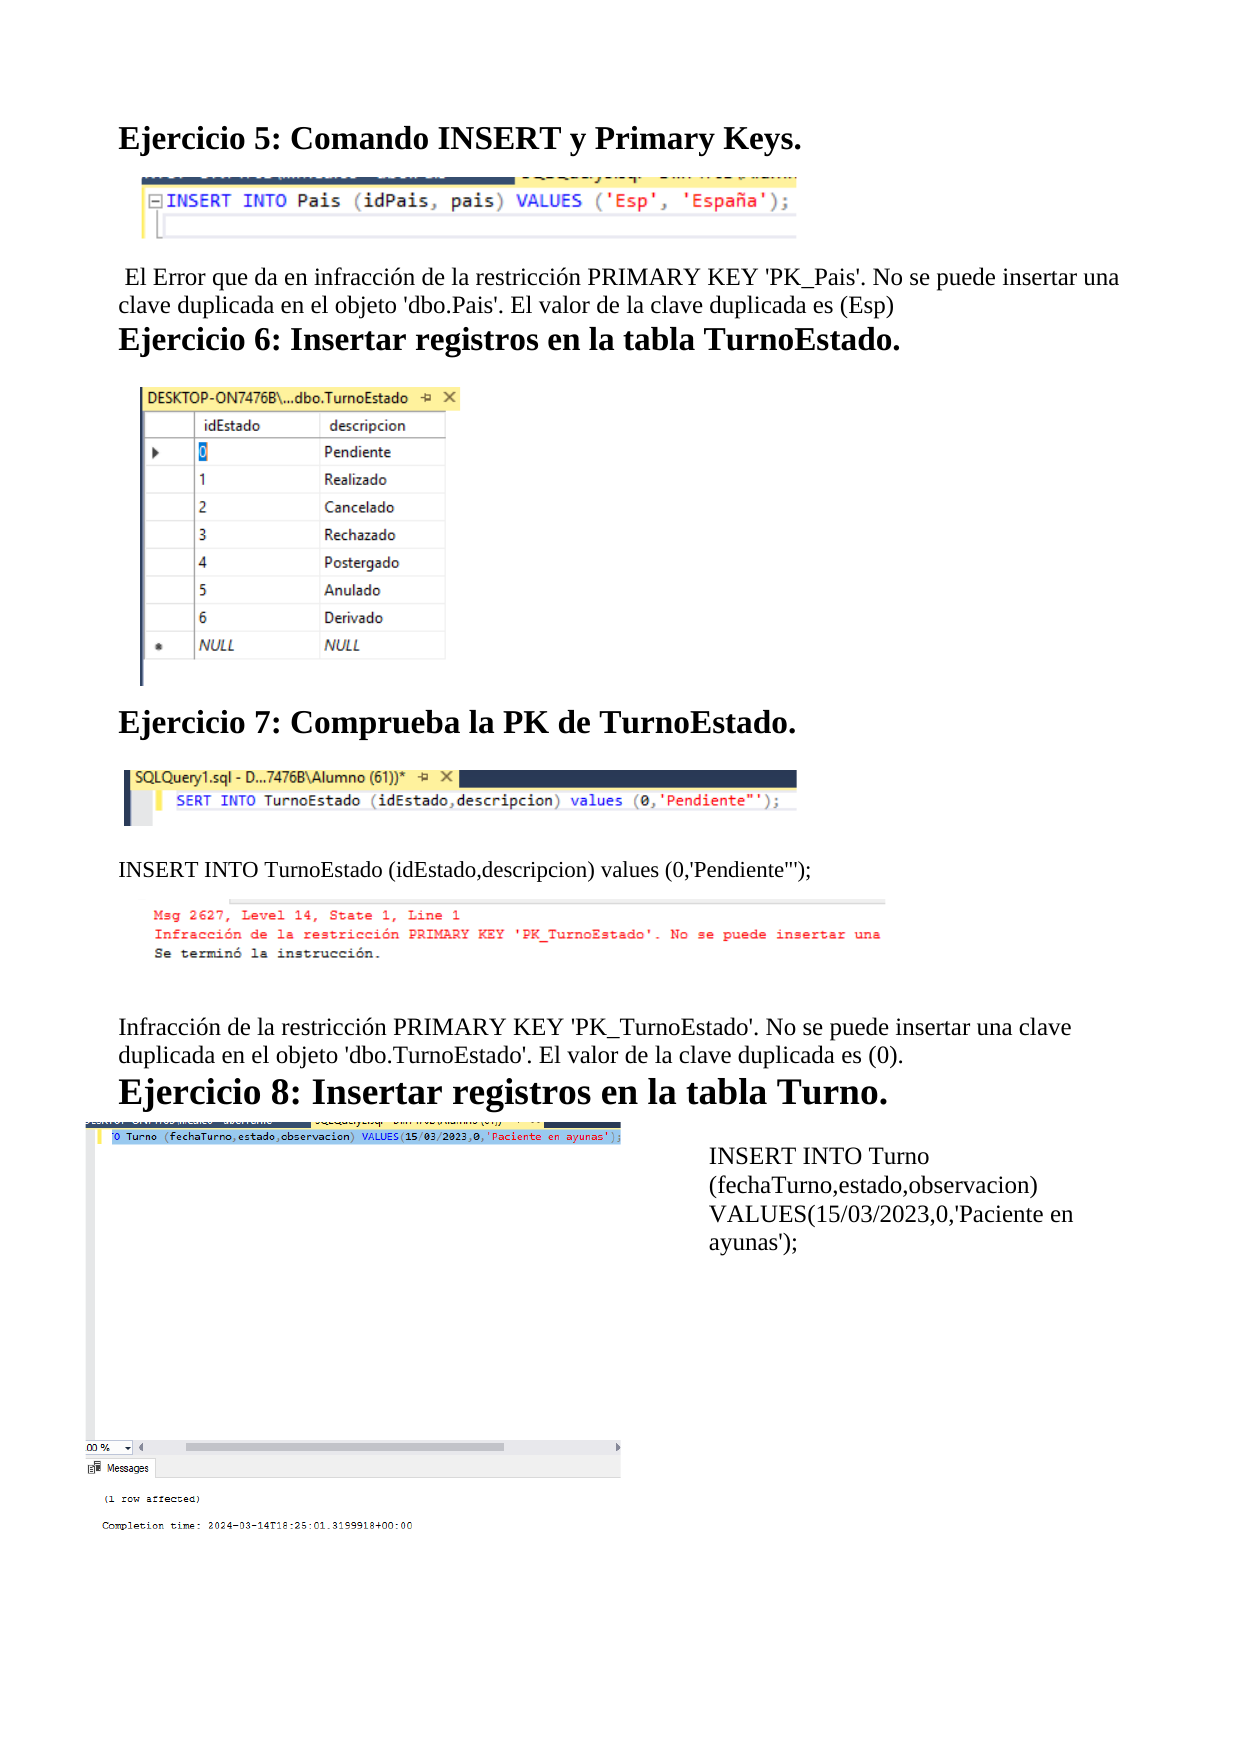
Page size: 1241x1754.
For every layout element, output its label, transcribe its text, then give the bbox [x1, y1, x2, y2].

text INSERT INTO TurnoEstado (idEstado,descripcion) values (0,'Pendiente"'); [118, 856, 1122, 882]
text Ejercicio 6: Insertar registros en la tabla TurnoEstado. [118, 319, 1122, 358]
picture [138, 899, 886, 964]
text INSERT INTO Turno (fechaTurno,estado,observacion) VALUES(15/03/2023,0,'Paciente en ayunas'); [621, 1141, 1122, 1256]
picture [85, 1122, 621, 1536]
text Ejercicio 5: Comando INSERT y Primary Keys. [118, 118, 1122, 156]
picture [141, 177, 797, 242]
picture [140, 387, 461, 686]
text Infracción de la restricción PRIMARY KEY 'PK_TurnoEstado'. No se puede insertar una clave duplicada en el objeto 'dbo.TurnoEstado'. El valor de la clave duplicada es (0). [118, 1012, 1122, 1069]
text Ejercicio 8: Insertar registros en la tabla Turno. [118, 1069, 1122, 1112]
picture [124, 770, 797, 826]
text El Error que da en infracción de la restricción PRIMARY KEY 'PK_Pais'. No se puede insertar una clave duplicada en el objeto 'dbo.Pais'. El valor de la clave duplicada es (Esp) [118, 262, 1122, 319]
text Ejercicio 7: Comprueba la PK de TurnoEstado. [118, 703, 1122, 741]
